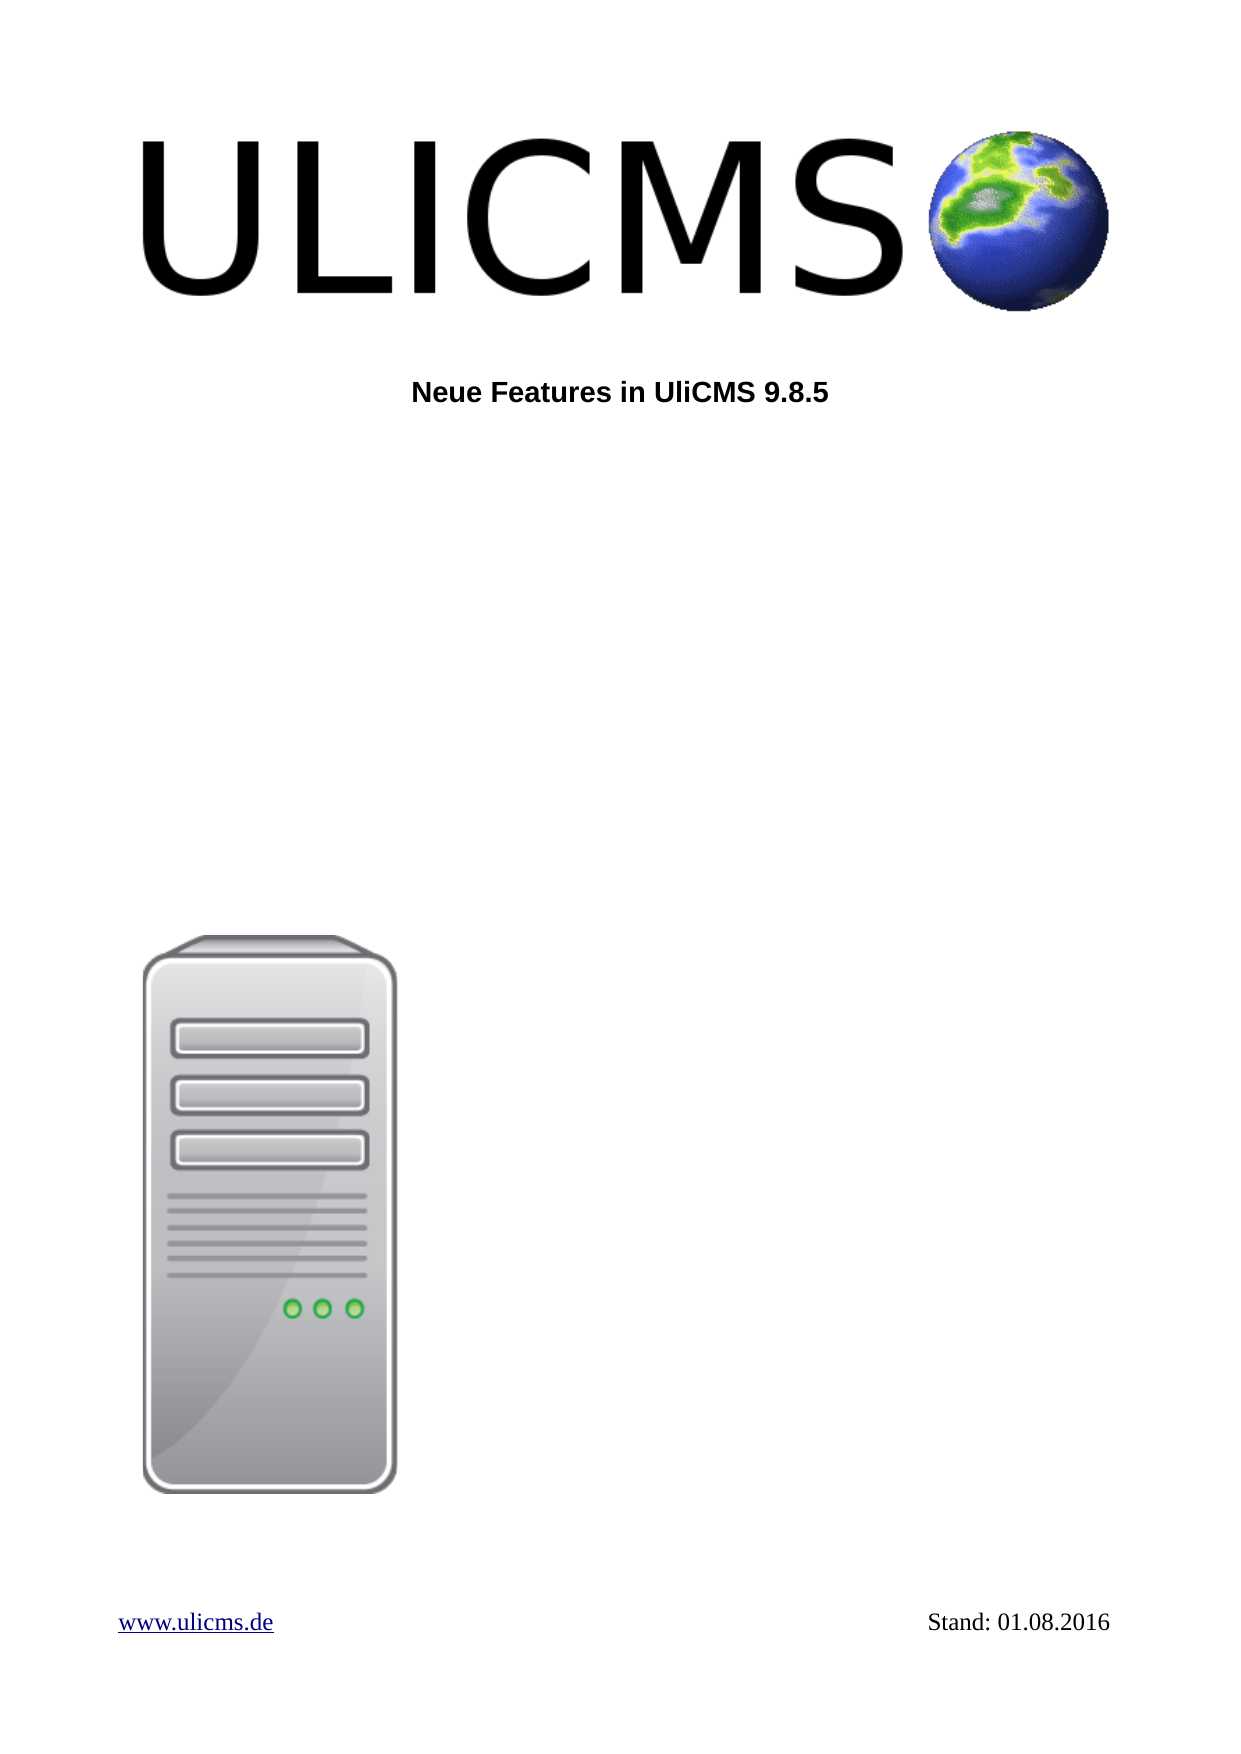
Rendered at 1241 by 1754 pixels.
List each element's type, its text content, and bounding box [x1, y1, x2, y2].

subtitle Neue Features in UliCMS 9.8.5 [118, 375, 1122, 408]
picture [115, 118, 1117, 321]
picture [142, 935, 398, 1494]
